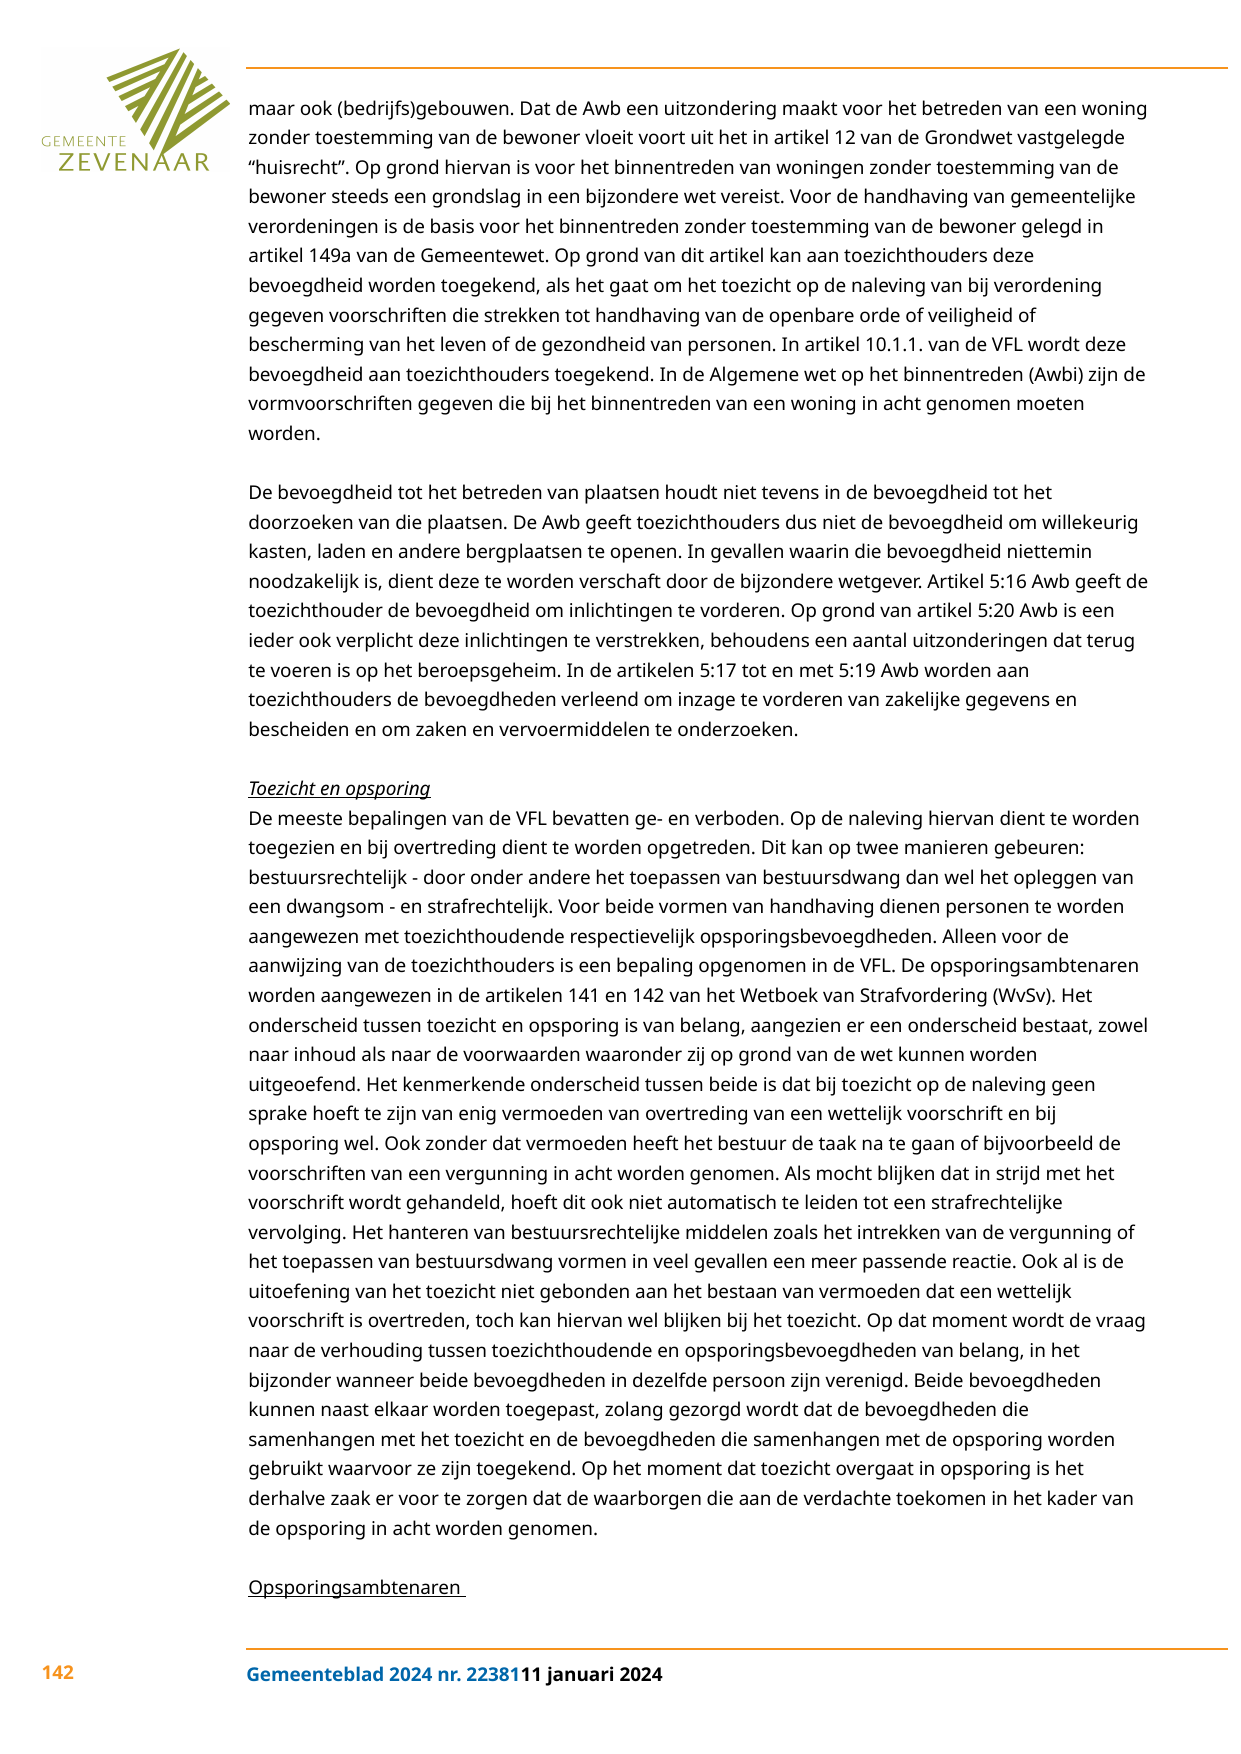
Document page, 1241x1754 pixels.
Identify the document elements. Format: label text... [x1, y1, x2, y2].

text Toezicht en opsporing [248, 775, 1152, 801]
picture [41, 47, 231, 172]
text De meeste bepalingen van de VFL bevatten ge- en verboden. Op de naleving hiervan dient te worden toegezien en bij overtreding dient te worden opgetreden. Dit kan op twee manieren gebeuren: bestuursrechtelijk - door onder andere het toepassen van bestuursdwang dan wel het opleggen van een dwangsom - en strafrechtelijk. Voor beide vormen van handhaving dienen personen te worden aangewezen met toezichthoudende respectievelijk opsporingsbevoegdheden. Alleen voor de aanwijzing van de toezichthouders is een bepaling opgenomen in de VFL. De opsporingsambtenaren worden aangewezen in de artikelen 141 en 142 van het Wetboek van Strafvordering (WvSv). Het onderscheid tussen toezicht en opsporing is van belang, aangezien er een onderscheid bestaat, zowel naar inhoud als naar de voorwaarden waaronder zij op grond van de wet kunnen worden uitgeoefend. Het kenmerkende onderscheid tussen beide is dat bij toezicht op de naleving geen sprake hoeft te zijn van enig vermoeden van overtreding van een wettelijk voorschrift en bij opsporing wel. Ook zonder dat vermoeden heeft het bestuur de taak na te gaan of bijvoorbeeld de voorschriften van een vergunning in acht worden genomen. Als mocht blijken dat in strijd met het voorschrift wordt gehandeld, hoeft dit ook niet automatisch te leiden tot een strafrechtelijke vervolging. Het hanteren van bestuursrechtelijke middelen zoals het intrekken van de vergunning of het toepassen van bestuursdwang vormen in veel gevallen een meer passende reactie. Ook al is de uitoefening van het toezicht niet gebonden aan het bestaan van vermoeden dat een wettelijk voorschrift is overtreden, toch kan hiervan wel blijken bij het toezicht. Op dat moment wordt de vraag naar de verhouding tussen toezichthoudende en opsporingsbevoegdheden van belang, in het bijzonder wanneer beide bevoegdheden in dezelfde persoon zijn verenigd. Beide bevoegdheden kunnen naast elkaar worden toegepast, zolang gezorgd wordt dat de bevoegdheden die samenhangen met het toezicht en de bevoegdheden die samenhangen met de opsporing worden gebruikt waarvoor ze zijn toegekend. Op het moment dat toezicht overgaat in opsporing is het derhalve zaak er voor te zorgen dat de waarborgen die aan de verdachte toekomen in het kader van de opsporing in acht worden genomen. [248, 805, 1152, 1541]
text De bevoegdheid tot het betreden van plaatsen houdt niet tevens in de bevoegdheid tot het doorzoeken van die plaatsen. De Awb geeft toezichthouders dus niet de bevoegdheid om willekeurig kasten, laden en andere bergplaatsen te openen. In gevallen waarin die bevoegdheid niettemin noodzakelijk is, dient deze te worden verschaft door de bijzondere wetgever. Artikel 5:16 Awb geeft de toezichthouder de bevoegdheid om inlichtingen te vorderen. Op grond van artikel 5:20 Awb is een ieder ook verplicht deze inlichtingen te verstrekken, behoudens een aantal uitzonderingen dat terug te voeren is op het beroepsgeheim. In de artikelen 5:17 tot en met 5:19 Awb worden aan toezichthouders de bevoegdheden verleend om inzage te vorderen van zakelijke gegevens en bescheiden en om zaken en vervoermiddelen te onderzoeken. [248, 479, 1152, 742]
text Opsporingsambtenaren [248, 1574, 1152, 1600]
text maar ook (bedrijfs)gebouwen. Dat de Awb een uitzondering maakt voor het betreden van een woning zonder toestemming van de bewoner vloeit voort uit het in artikel 12 van de Grondwet vastgelegde “huisrecht”. Op grond hiervan is voor het binnentreden van woningen zonder toestemming van de bewoner steeds een grondslag in een bijzondere wet vereist. Voor de handhaving van gemeentelijke verordeningen is de basis voor het binnentreden zonder toestemming van de bewoner gelegd in artikel 149a van de Gemeentewet. Op grond van dit artikel kan aan toezichthouders deze bevoegdheid worden toegekend, als het gaat om het toezicht op de naleving van bij verordening gegeven voorschriften die strekken tot handhaving van de openbare orde of veiligheid of bescherming van het leven of de gezondheid van personen. In artikel 10.1.1. van de VFL wordt deze bevoegdheid aan toezichthouders toegekend. In de Algemene wet op het binnentreden (Awbi) zijn de vormvoorschriften gegeven die bij het binnentreden van een woning in acht genomen moeten worden. [248, 95, 1152, 446]
